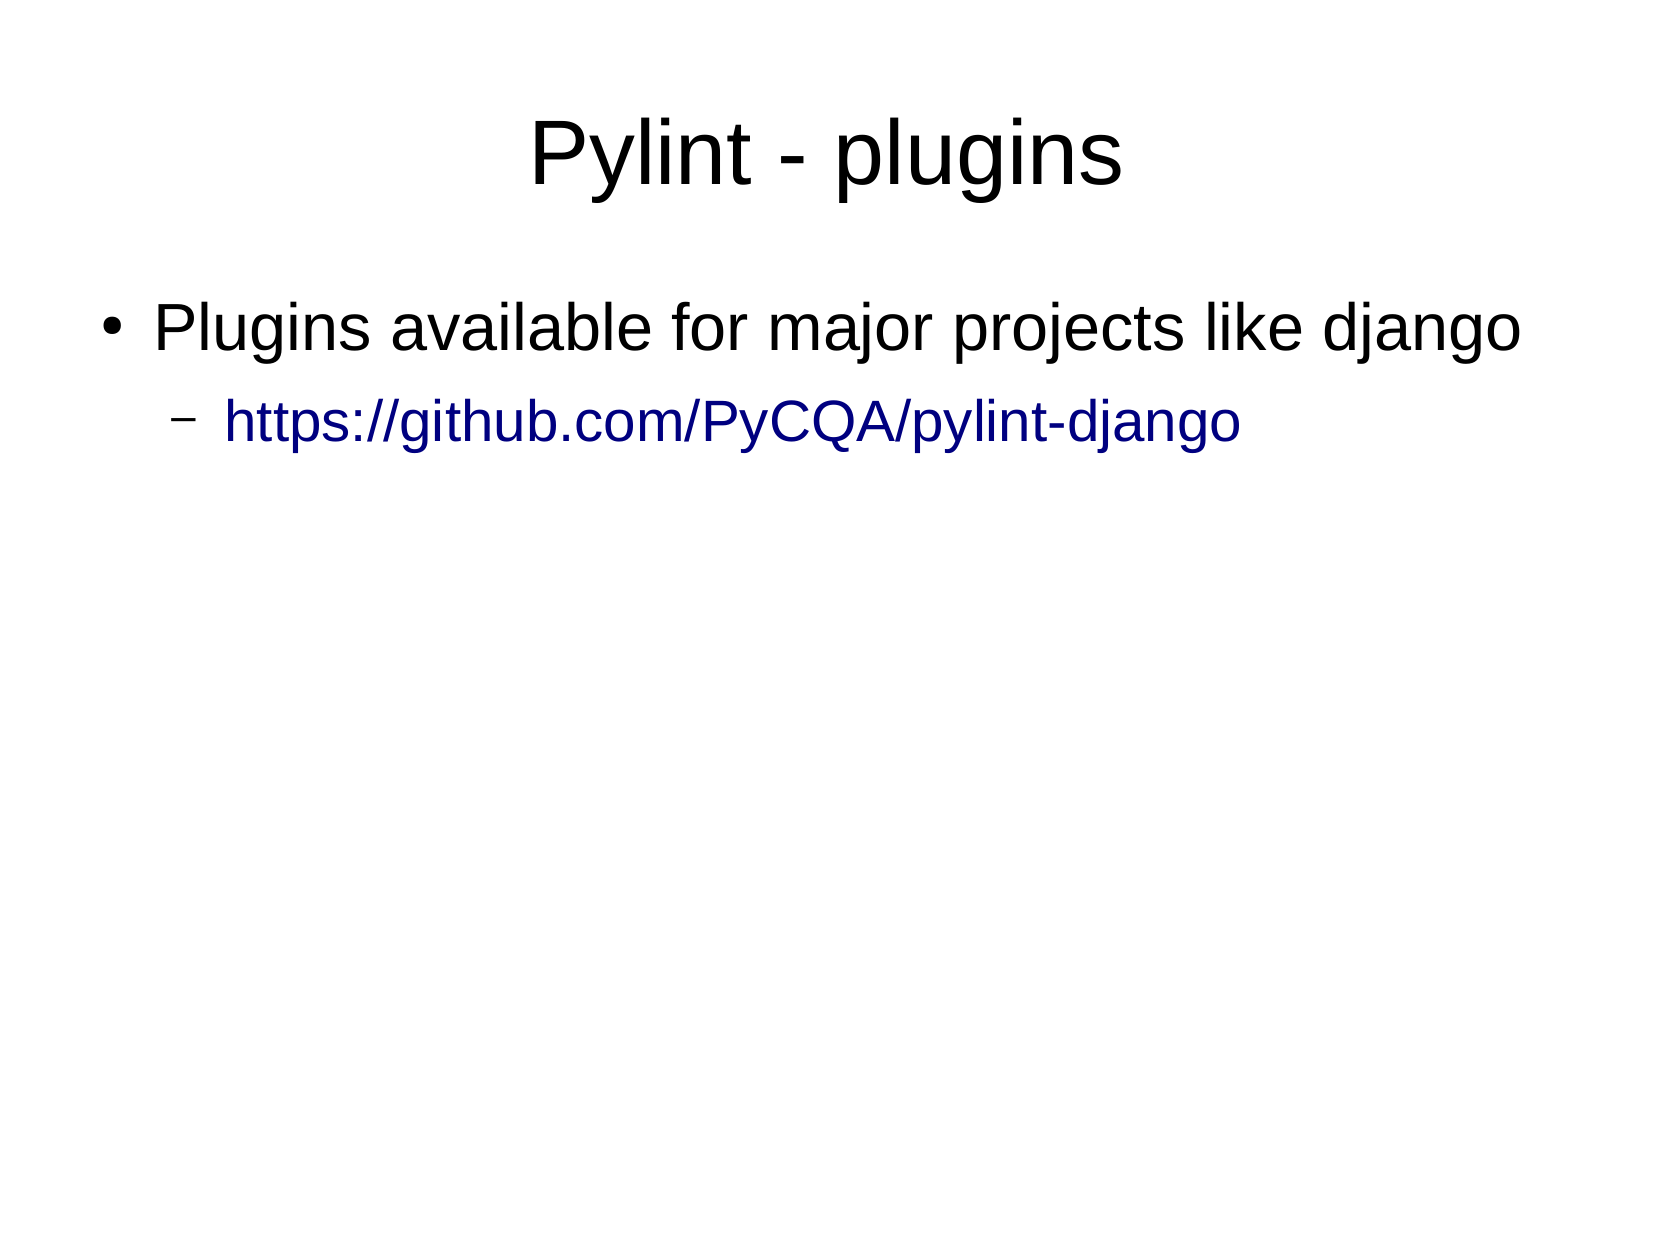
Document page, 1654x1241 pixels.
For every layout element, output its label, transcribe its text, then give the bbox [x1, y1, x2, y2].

title Pylint - plugins [82, 49, 1571, 257]
list Plugins available for major projects like django https://github.com/PyCQA/pylint-django [82, 290, 1571, 1010]
